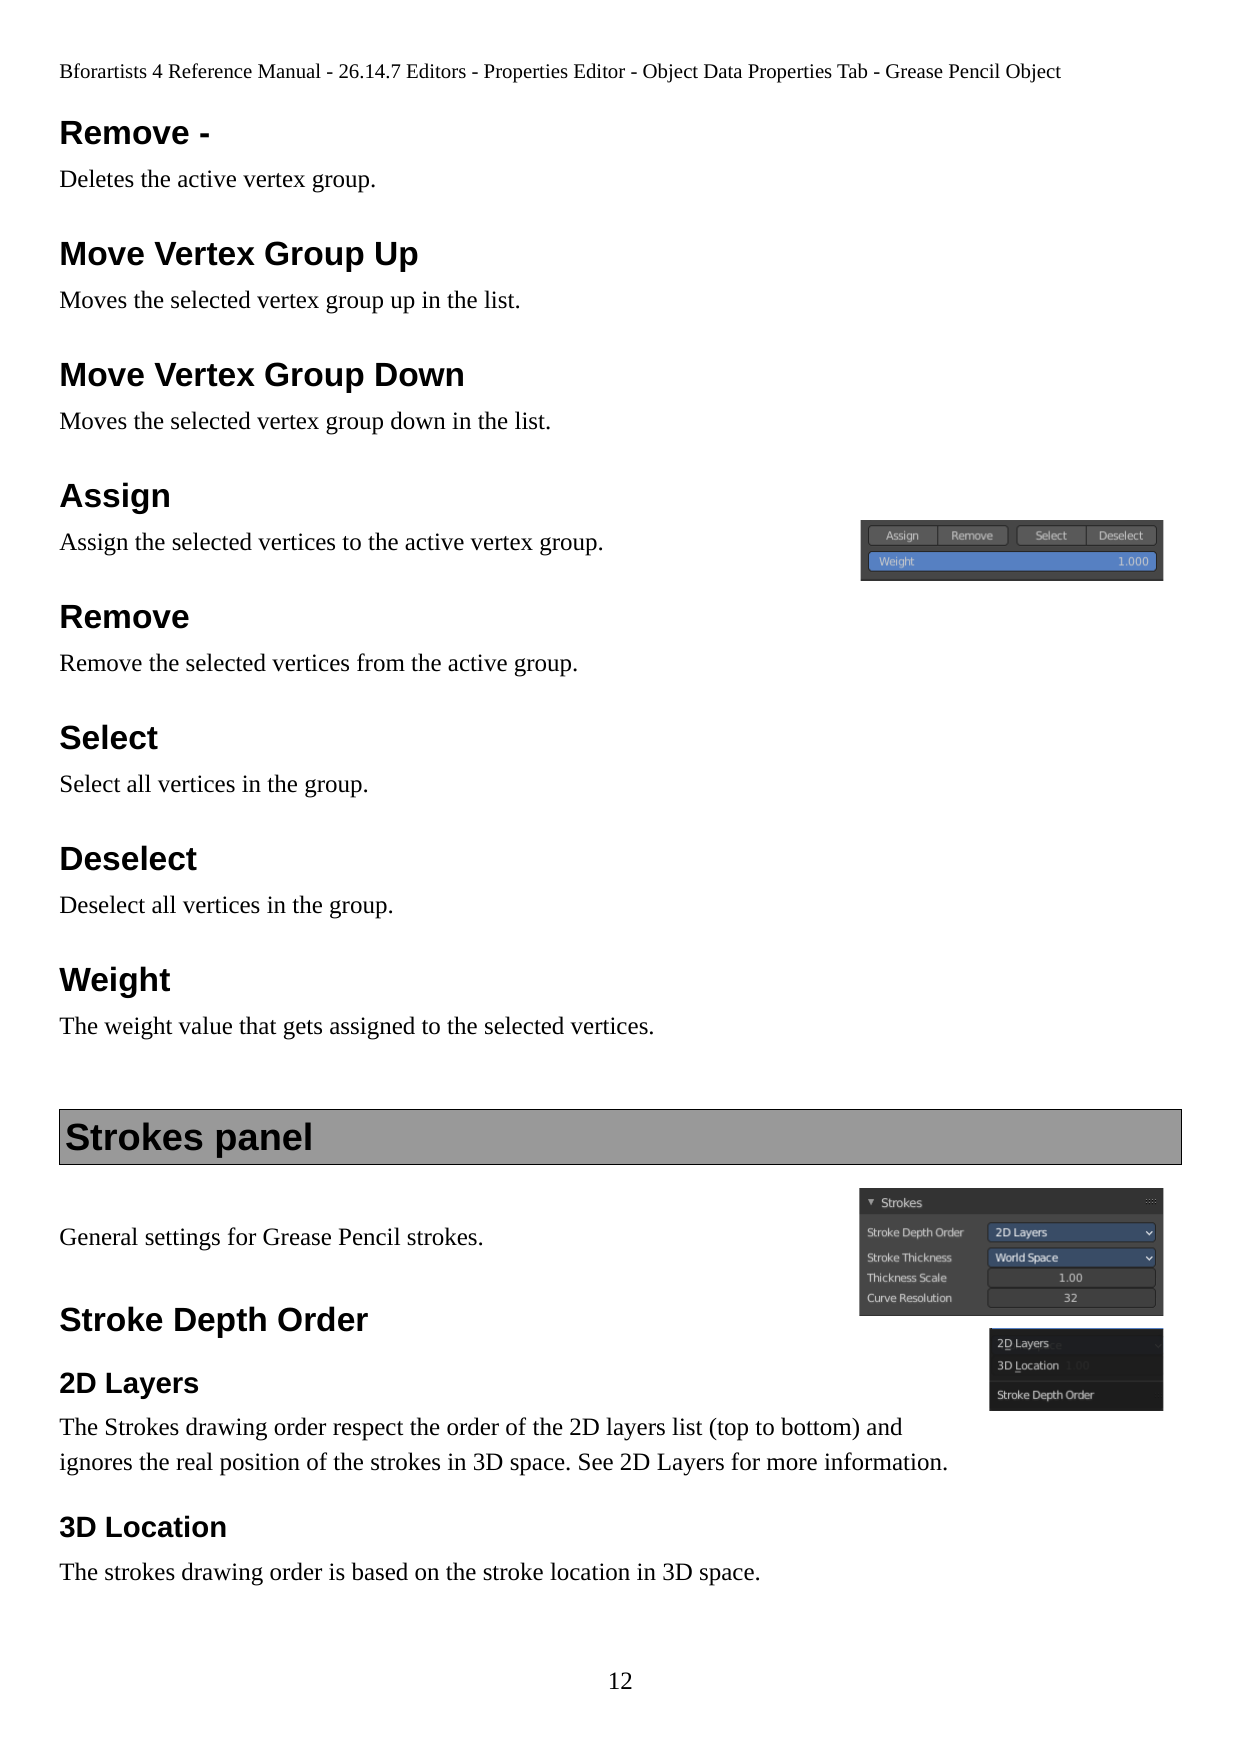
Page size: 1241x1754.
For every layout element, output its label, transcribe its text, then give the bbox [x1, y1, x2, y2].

subtitle Stroke Depth Order [59, 1300, 1181, 1339]
subtitle Weight [59, 960, 1181, 998]
text Moves the selected vertex group down in the list. [59, 406, 1181, 434]
text Moves the selected vertex group up in the list. [59, 285, 1181, 313]
subtitle Deselect [59, 839, 1181, 877]
text The weight value that gets assigned to the selected vertices. [59, 1011, 1181, 1040]
text Deletes the active vertex group. [59, 164, 1181, 192]
subtitle Remove - [59, 113, 1181, 151]
text The Strokes drawing order respect the order of the 2D layers list (top to bottom) and ignores the real position of the strokes in 3D space. See 2D Layers for more information. [59, 1412, 1181, 1476]
subtitle 2D Layers [59, 1366, 989, 1400]
picture [860, 520, 1164, 581]
picture [859, 1188, 1164, 1316]
subtitle Remove [59, 597, 1181, 635]
text General settings for Grease Pencil strokes. [59, 1222, 859, 1251]
subtitle 3D Location [59, 1510, 1181, 1544]
text Select all vertices in the group. [59, 769, 1181, 798]
subtitle [1164, 1366, 1181, 1400]
table_header Strokes panel [60, 1110, 1181, 1164]
subtitle Move Vertex Group Up [59, 234, 1181, 272]
text Assign the selected vertices to the active vertex group. [59, 527, 860, 556]
text The strokes drawing order is based on the stroke location in 3D space. [59, 1557, 1181, 1585]
picture [989, 1328, 1164, 1411]
subtitle Select [59, 718, 1181, 756]
text Deselect all vertices in the group. [59, 890, 1181, 919]
subtitle Assign [59, 476, 1181, 514]
subtitle Move Vertex Group Down [59, 355, 1181, 393]
text Remove the selected vertices from the active group. [59, 648, 1181, 677]
